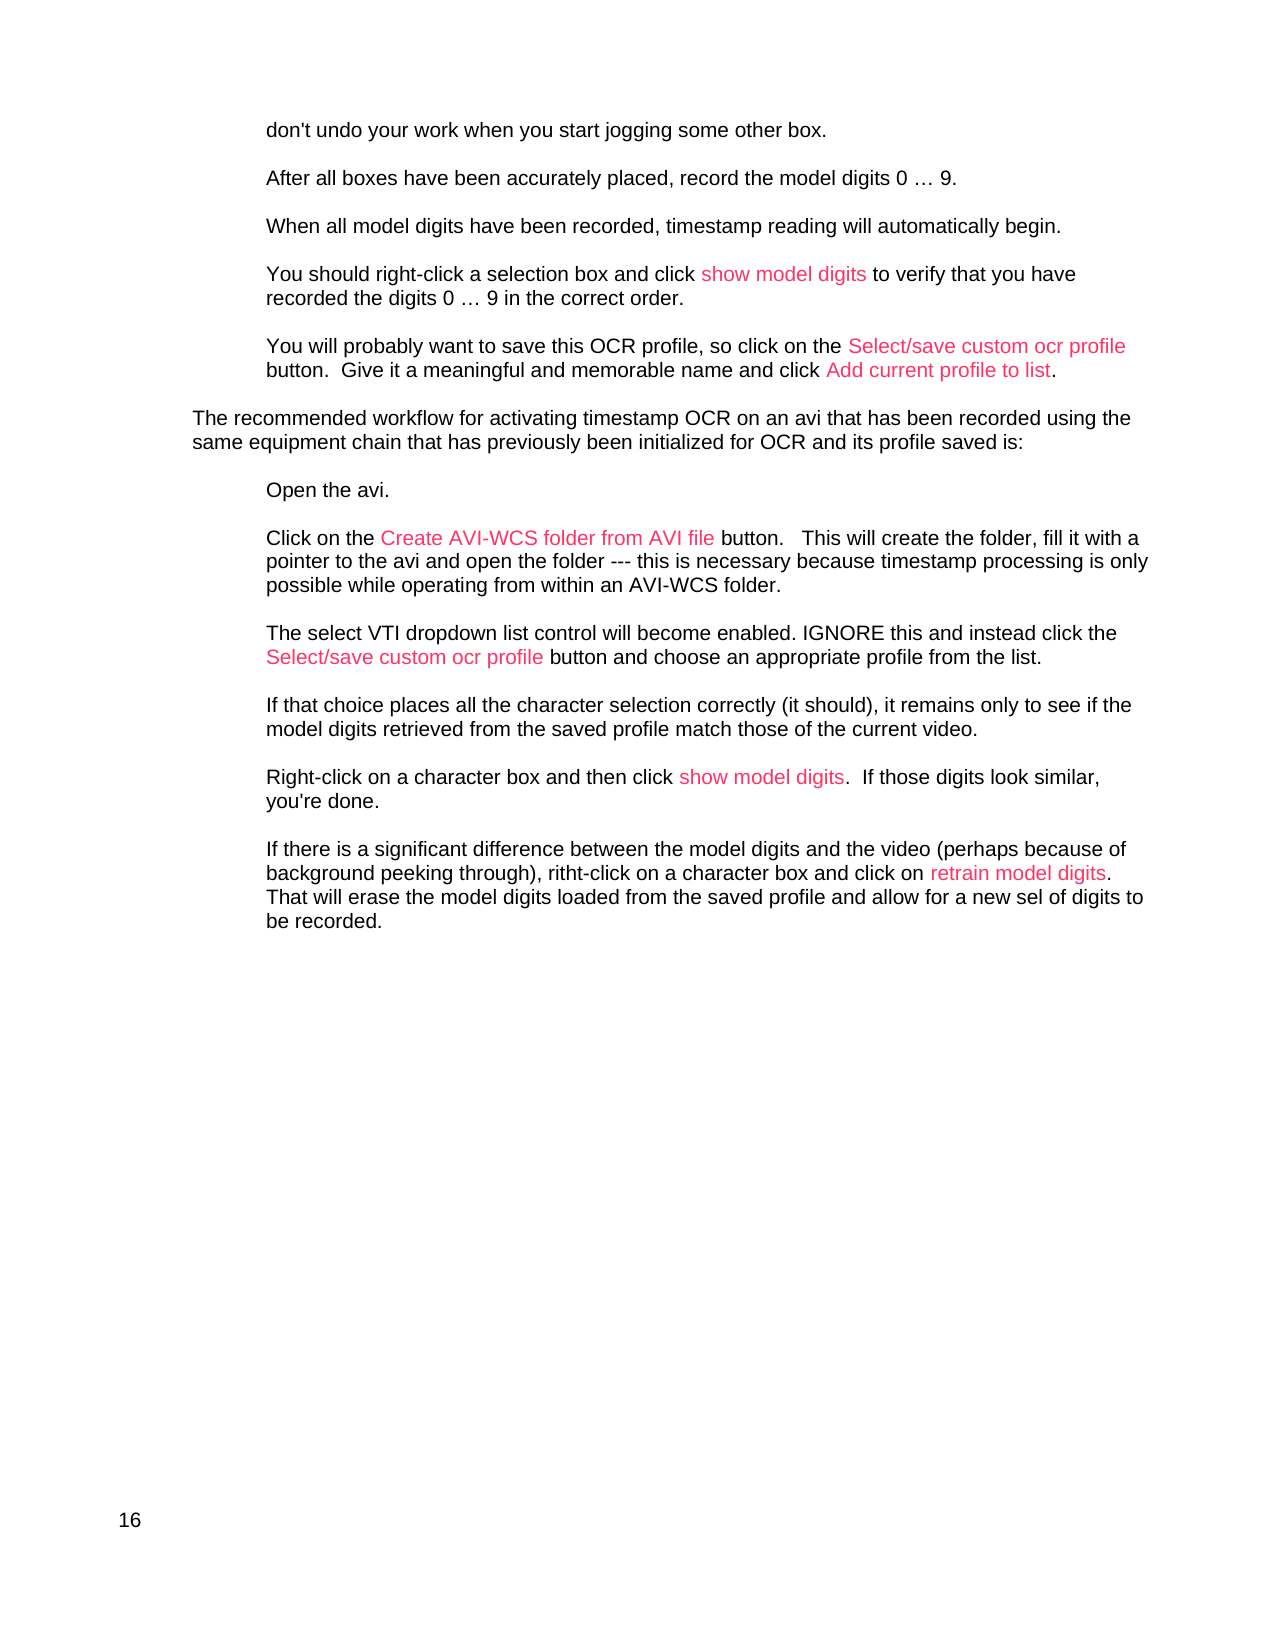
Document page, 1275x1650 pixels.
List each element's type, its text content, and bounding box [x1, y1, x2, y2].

text If that choice places all the character selection correctly (it should), it remains only to see if the model digits retrieved from the saved profile match those of the current video. [266, 693, 1157, 741]
text Open the avi. [266, 477, 1157, 501]
text Click on the Create AVI-WCS folder from AVI file button. This will create the folder, fill it with a pointer to the avi and open the folder --- this is necessary because timestamp processing is only possible while operating from within an AVI-WCS folder. [266, 525, 1157, 597]
text The recommended workflow for activating timestamp OCR on an avi that has been recorded using the same equipment chain that has previously been initialized for OCR and its profile saved is: [192, 406, 1157, 453]
text don't undo your work when you start jogging some other box. [266, 118, 1157, 142]
text If there is a significant difference between the model digits and the video (perhaps because of background peeking through), ritht-click on a character box and click on retrain model digits. That will erase the model digits loaded from the saved profile and allow for a new sel of digits to be recorded. [266, 837, 1157, 933]
text You should right-click a selection box and click show model digits to verify that you have recorded the digits 0 … 9 in the correct order. [266, 262, 1157, 310]
text You will probably want to save this OCR profile, so click on the Select/save custom ocr profile button. Give it a meaningful and memorable name and click Add current profile to list. [266, 334, 1157, 382]
text The select VTI dropdown list control will become enabled. IGNORE this and instead click the Select/save custom ocr profile button and choose an appropriate profile from the list. [266, 621, 1157, 669]
text After all boxes have been accurately placed, record the model digits 0 … 9. [266, 166, 1157, 190]
text Right-click on a character box and then click show model digits. If those digits look similar, you're done. [266, 765, 1157, 813]
text When all model digits have been recorded, timestamp reading will automatically begin. [266, 214, 1157, 238]
